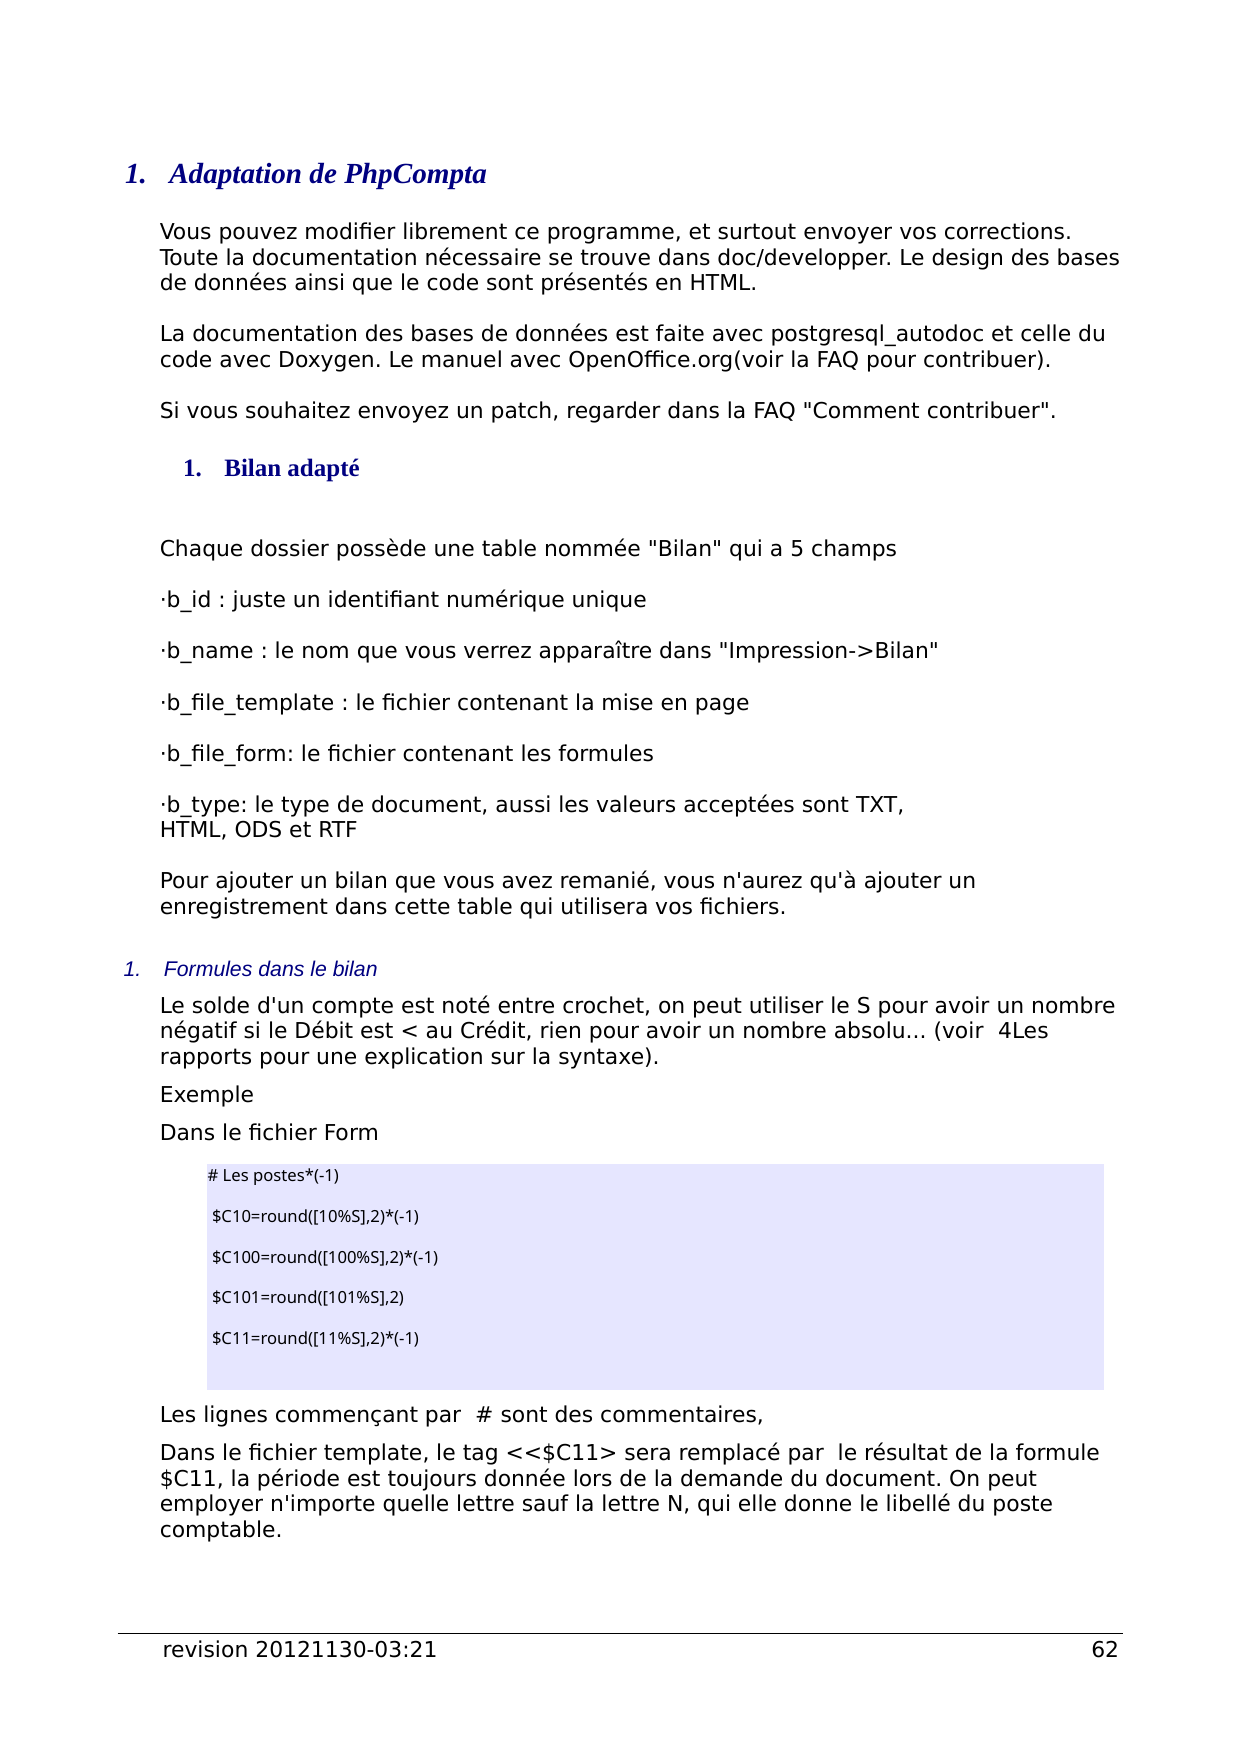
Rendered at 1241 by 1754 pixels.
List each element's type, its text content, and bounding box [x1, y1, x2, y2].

text $C100=round([100%S],2)*(-1) [207, 1245, 1104, 1268]
text # Les postes*(-1) [207, 1164, 1104, 1187]
text ·b_file_form: le fichier contenant les formules [159, 741, 1123, 766]
text La documentation des bases de données est faite avec postgresql_autodoc et celle du code avec Doxygen. Le manuel avec OpenOffice.org(voir la FAQ pour contribuer). [159, 321, 1123, 372]
text HTML, ODS et RTF [159, 817, 1123, 843]
text Exemple [159, 1082, 1123, 1107]
text $C10=round([10%S],2)*(-1) [207, 1205, 1104, 1227]
text Chaque dossier possède une table nommée "Bilan" qui a 5 champs [159, 536, 1123, 562]
subtitle Bilan adapté [177, 453, 1123, 481]
text ·b_file_template : le fichier contenant la mise en page [159, 689, 1123, 715]
text Dans le fichier Form [159, 1120, 1123, 1145]
text ·b_name : le nom que vous verrez apparaître dans "Impression->Bilan" [159, 638, 1123, 664]
text Dans le fichier template, le tag <<$C11> sera remplacé par le résultat de la formule $C11, la période est toujours donnée lors de la demande du document. On peut employer n'importe quelle lettre sauf la lettre N, qui elle donne le libellé du poste comptable. [159, 1440, 1123, 1542]
text Pour ajouter un bilan que vous avez remanié, vous n'aurez qu'à ajouter un enregistrement dans cette table qui utilisera vos fichiers. [159, 868, 1123, 919]
text Le solde d'un compte est noté entre crochet, on peut utiliser le S pour avoir un nombre négatif si le Débit est < au Crédit, rien pour avoir un nombre absolu... (voir 4Les rapports pour une explication sur la syntaxe). [159, 993, 1123, 1069]
text $C101=round([101%S],2) [207, 1286, 1104, 1309]
text $C11=round([11%S],2)*(-1) [207, 1327, 1104, 1349]
text Si vous souhaitez envoyez un patch, regarder dans la FAQ "Comment contribuer". [159, 398, 1123, 423]
text Vous pouvez modifier librement ce programme, et surtout envoyer vos corrections. Toute la documentation nécessaire se trouve dans doc/developper. Le design des bases de données ainsi que le code sont présentés en HTML. [159, 219, 1123, 296]
subtitle Adaptation de PhpCompta [117, 156, 1123, 189]
text ·b_type: le type de document, aussi les valeurs acceptées sont TXT, [159, 792, 1123, 817]
text ·b_id : juste un identifiant numérique unique [159, 587, 1123, 613]
text Les lignes commençant par # sont des commentaires, [159, 1402, 1123, 1428]
subtitle Formules dans le bilan [117, 957, 1123, 981]
